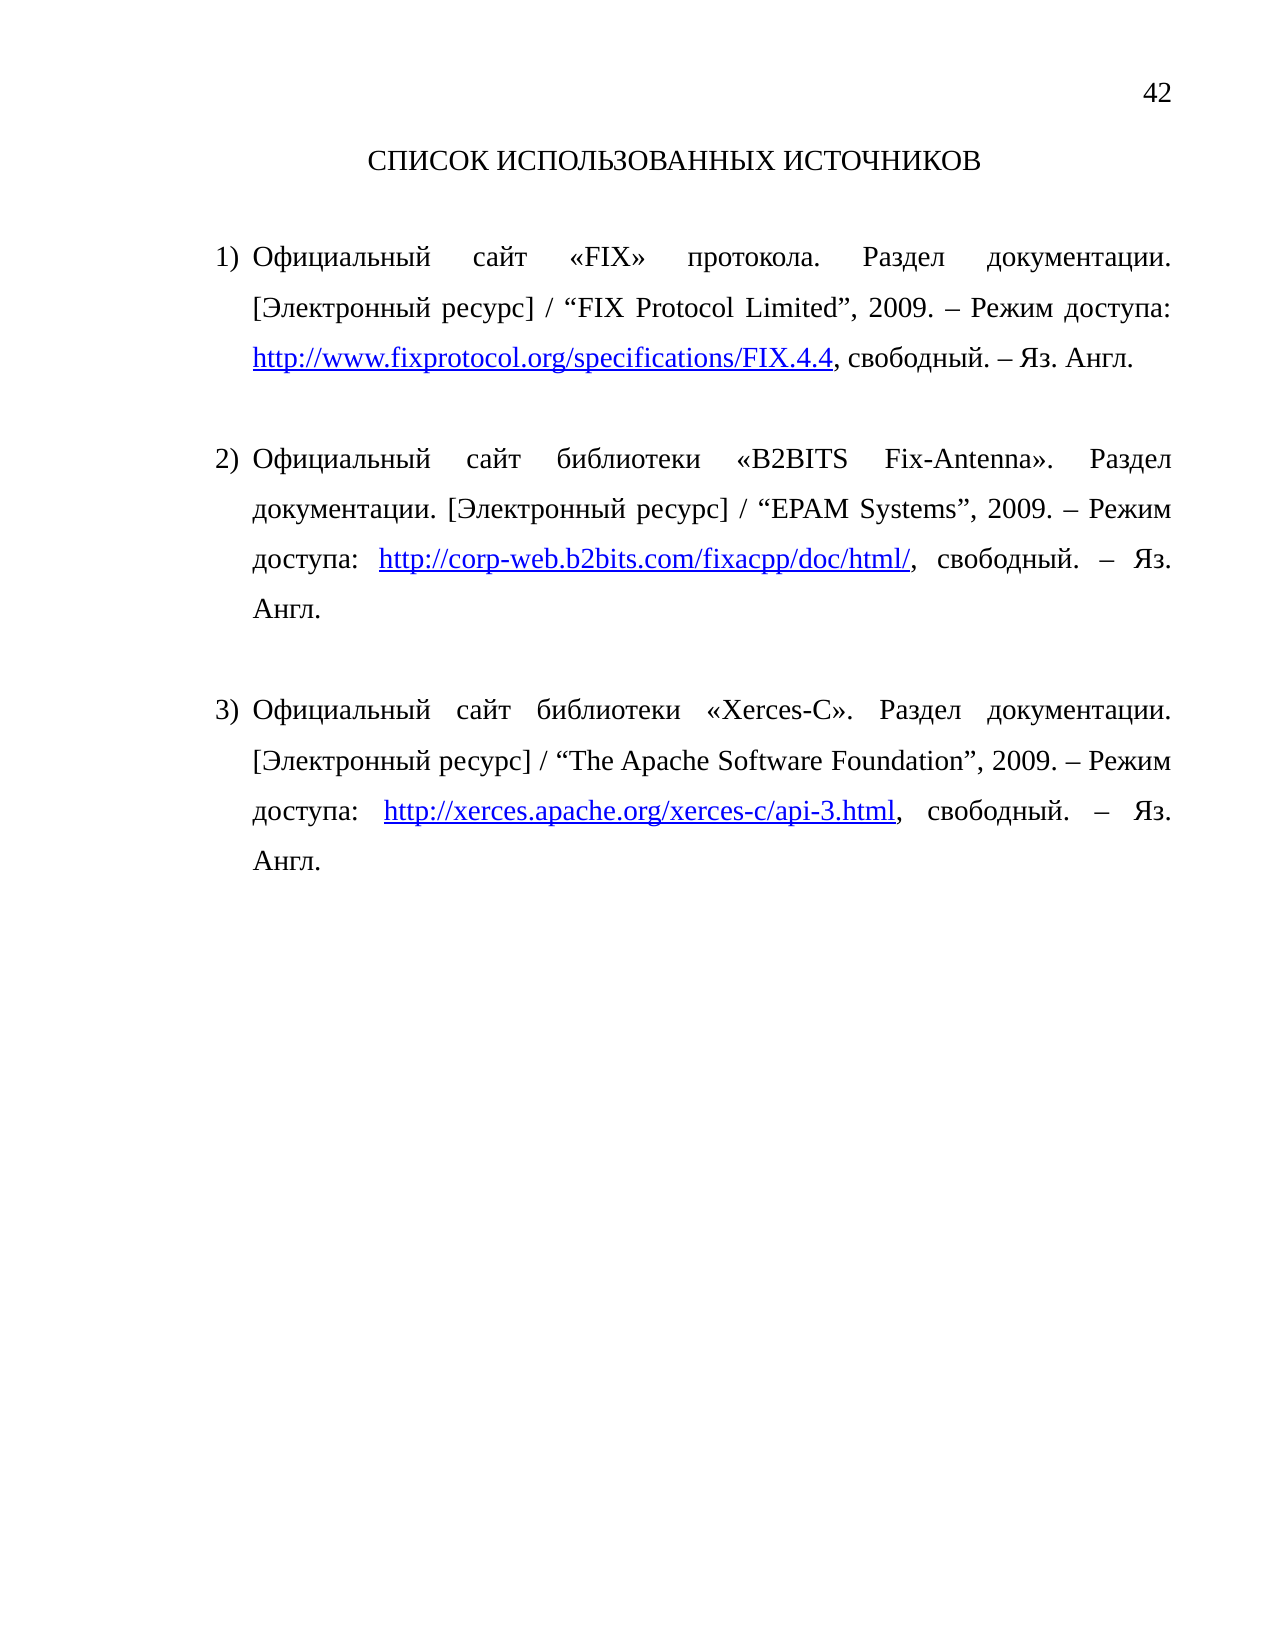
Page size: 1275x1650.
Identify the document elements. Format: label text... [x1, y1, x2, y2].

list Официальный сайт библиотеки «B2BITS Fix-Antenna». Раздел документации. [Электронный ресурс] / “EPAM Systems”, 2009. – Режим доступа: http://corp-web.b2bits.com/fixacpp/doc/html/, свободный. – Яз. Англ. [215, 441, 1172, 625]
subtitle СПИСОК ИСПОЛЬЗОВАННЫХ ИСТОЧНИКОВ [177, 143, 1172, 177]
list Официальный сайт библиотеки «Xerces-C». Раздел документации. [Электронный ресурс] / “The Apache Software Foundation”, 2009. – Режим доступа: http://xerces.apache.org/xerces-c/api-3.html, свободный. – Яз. Англ. [215, 692, 1172, 877]
list Официальный сайт «FIX» протокола. Раздел документации. [Электронный ресурс] / “FIX Protocol Limited”, 2009. – Режим доступа: http://www.fixprotocol.org/specifications/FIX.4.4, свободный. – Яз. Англ. [215, 239, 1172, 374]
